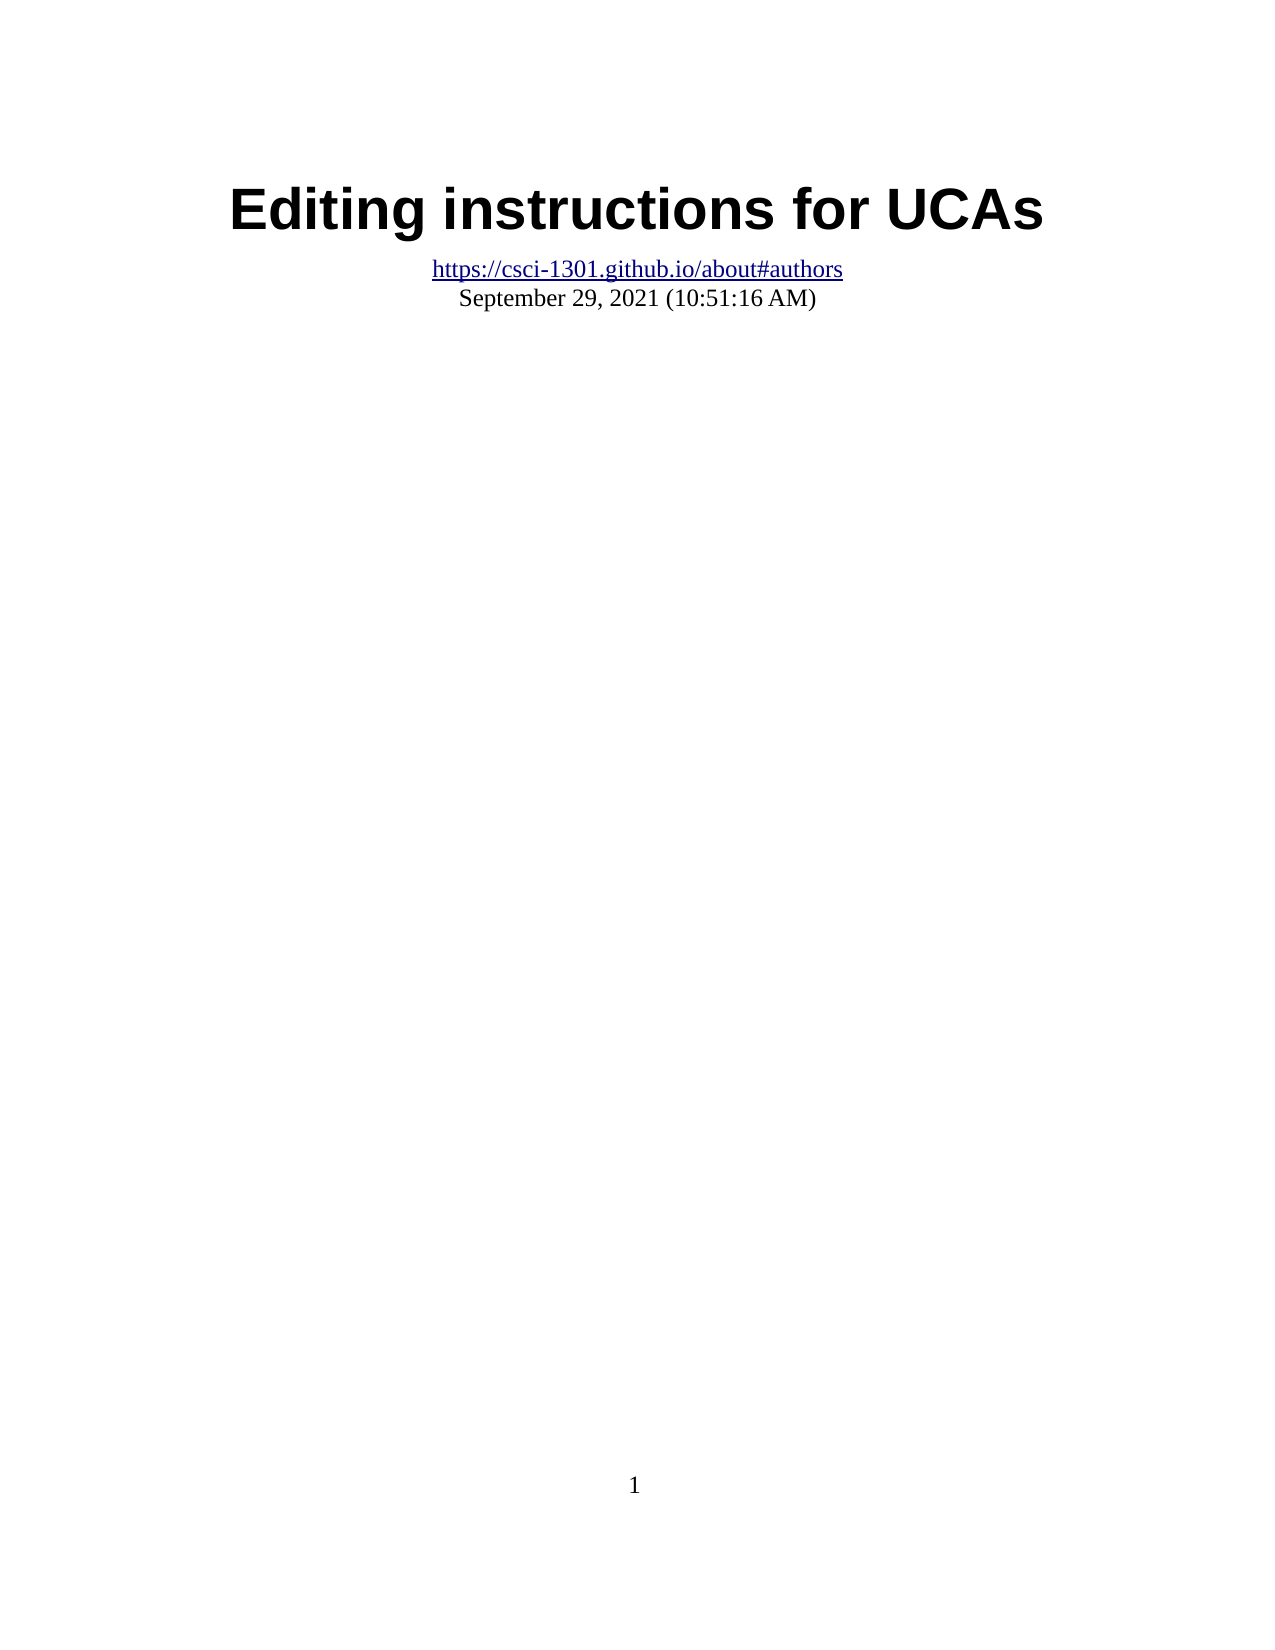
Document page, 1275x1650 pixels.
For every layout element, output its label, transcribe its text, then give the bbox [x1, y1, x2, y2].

text September 29, 2021 (10:51:16 AM) [150, 283, 1125, 312]
title Editing instructions for UCAs [150, 175, 1125, 242]
text https://csci-1301.github.io/about#authors [150, 254, 1125, 283]
